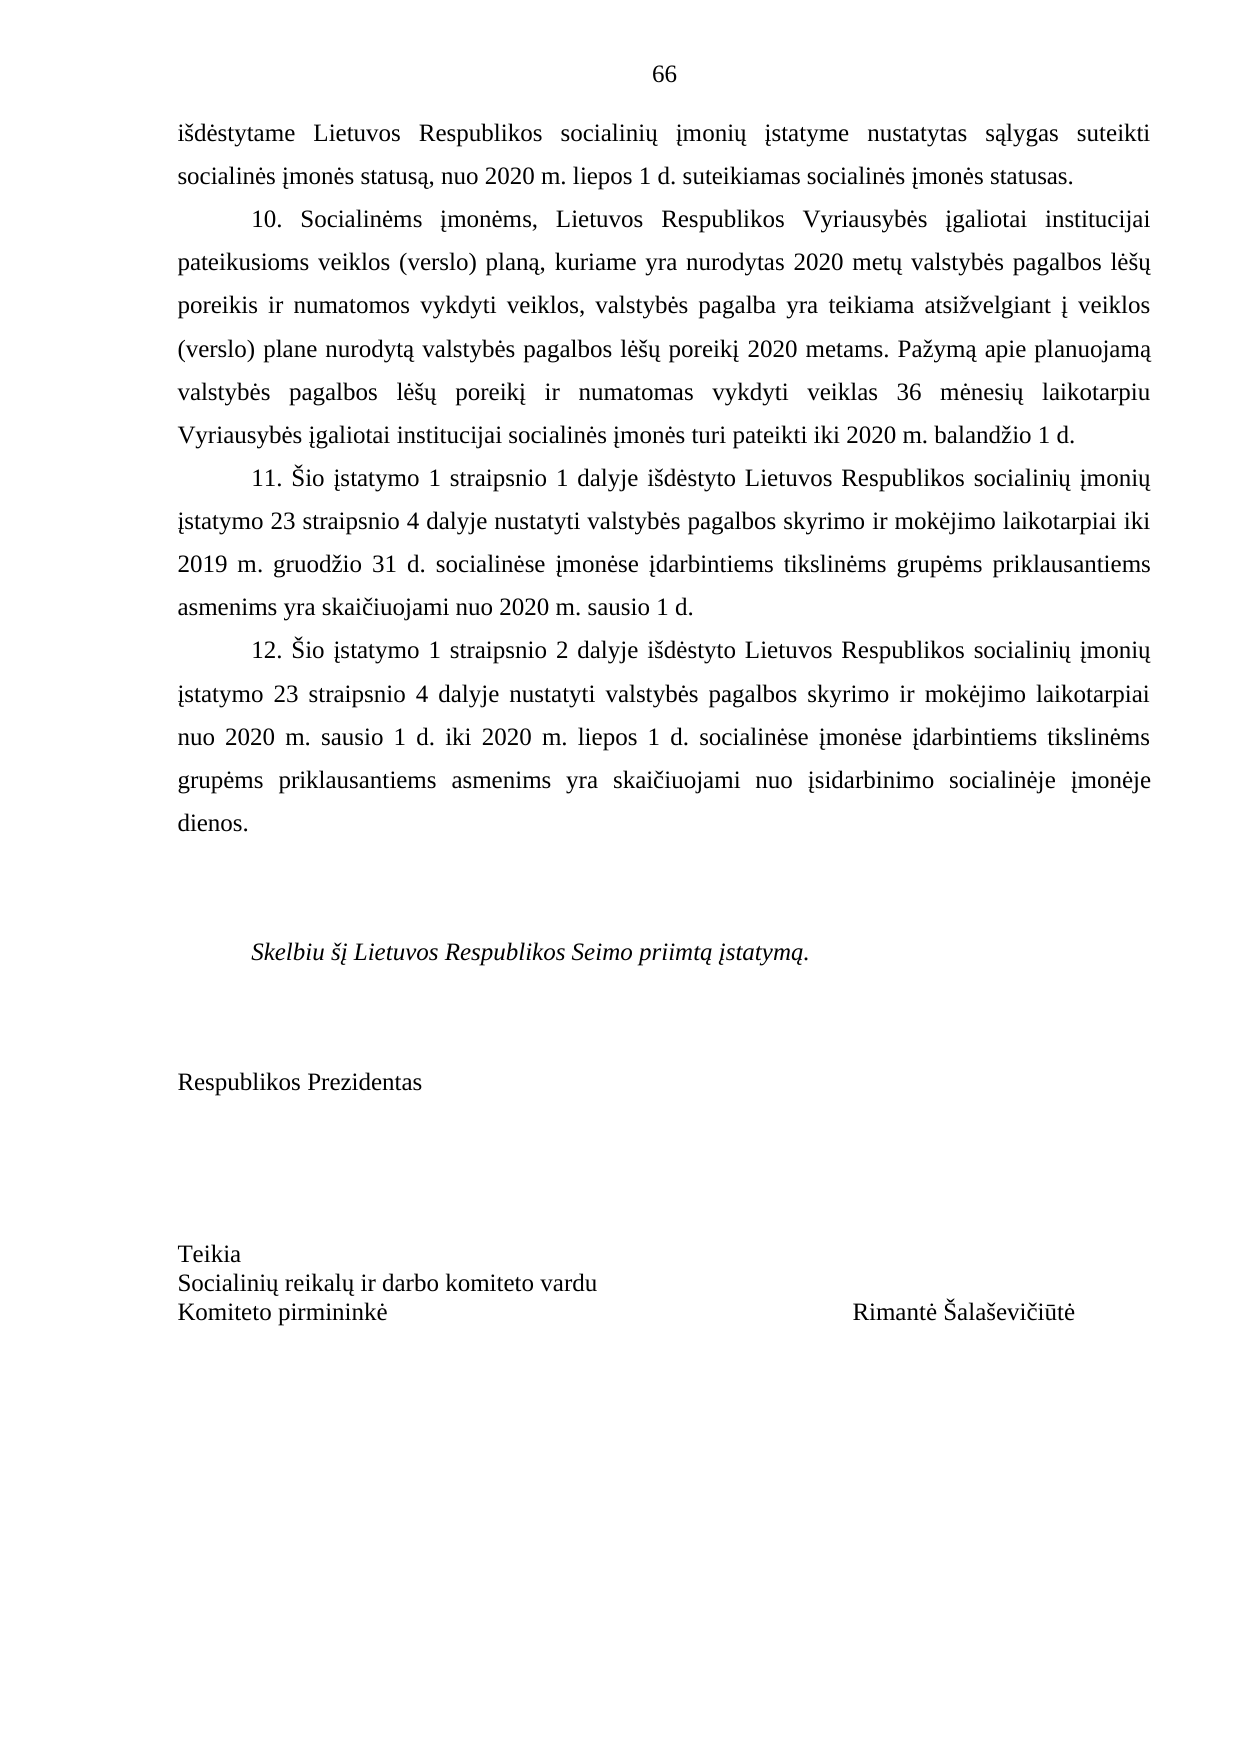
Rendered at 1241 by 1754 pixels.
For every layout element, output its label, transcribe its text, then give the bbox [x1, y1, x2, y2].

text Komiteto pirmininkė Rimantė Šalaševičiūtė [177, 1297, 1152, 1326]
text 10. Socialinėms įmonėms, Lietuvos Respublikos Vyriausybės įgaliotai institucijai pateikusioms veiklos (verslo) planą, kuriame yra nurodytas 2020 metų valstybės pagalbos lėšų poreikis ir numatomos vykdyti veiklos, valstybės pagalba yra teikiama atsižvelgiant į veiklos (verslo) plane nurodytą valstybės pagalbos lėšų poreikį 2020 metams. Pažymą apie planuojamą valstybės pagalbos lėšų poreikį ir numatomas vykdyti veiklas 36 mėnesių laikotarpiu Vyriausybės įgaliotai institucijai socialinės įmonės turi pateikti iki 2020 m. balandžio 1 d. [177, 204, 1152, 449]
text 12. Šio įstatymo 1 straipsnio 2 dalyje išdėstyto Lietuvos Respublikos socialinių įmonių įstatymo 23 straipsnio 4 dalyje nustatyti valstybės pagalbos skyrimo ir mokėjimo laikotarpiai nuo 2020 m. sausio 1 d. iki 2020 m. liepos 1 d. socialinėse įmonėse įdarbintiems tikslinėms grupėms priklausantiems asmenims yra skaičiuojami nuo įsidarbinimo socialinėje įmonėje dienos. [177, 636, 1152, 837]
text 11. Šio įstatymo 1 straipsnio 1 dalyje išdėstyto Lietuvos Respublikos socialinių įmonių įstatymo 23 straipsnio 4 dalyje nustatyti valstybės pagalbos skyrimo ir mokėjimo laikotarpiai iki 2019 m. gruodžio 31 d. socialinėse įmonėse įdarbintiems tikslinėms grupėms priklausantiems asmenims yra skaičiuojami nuo 2020 m. sausio 1 d. [177, 463, 1152, 621]
text Teikia [177, 1239, 1152, 1268]
text Socialinių reikalų ir darbo komiteto vardu [177, 1268, 1152, 1297]
text Skelbiu šį Lietuvos Respublikos Seimo priimtą įstatymą. [177, 937, 1152, 966]
text išdėstytame Lietuvos Respublikos socialinių įmonių įstatyme nustatytas sąlygas suteikti socialinės įmonės statusą, nuo 2020 m. liepos 1 d. suteikiamas socialinės įmonės statusas. [177, 118, 1152, 190]
text Respublikos Prezidentas [177, 1067, 1152, 1096]
